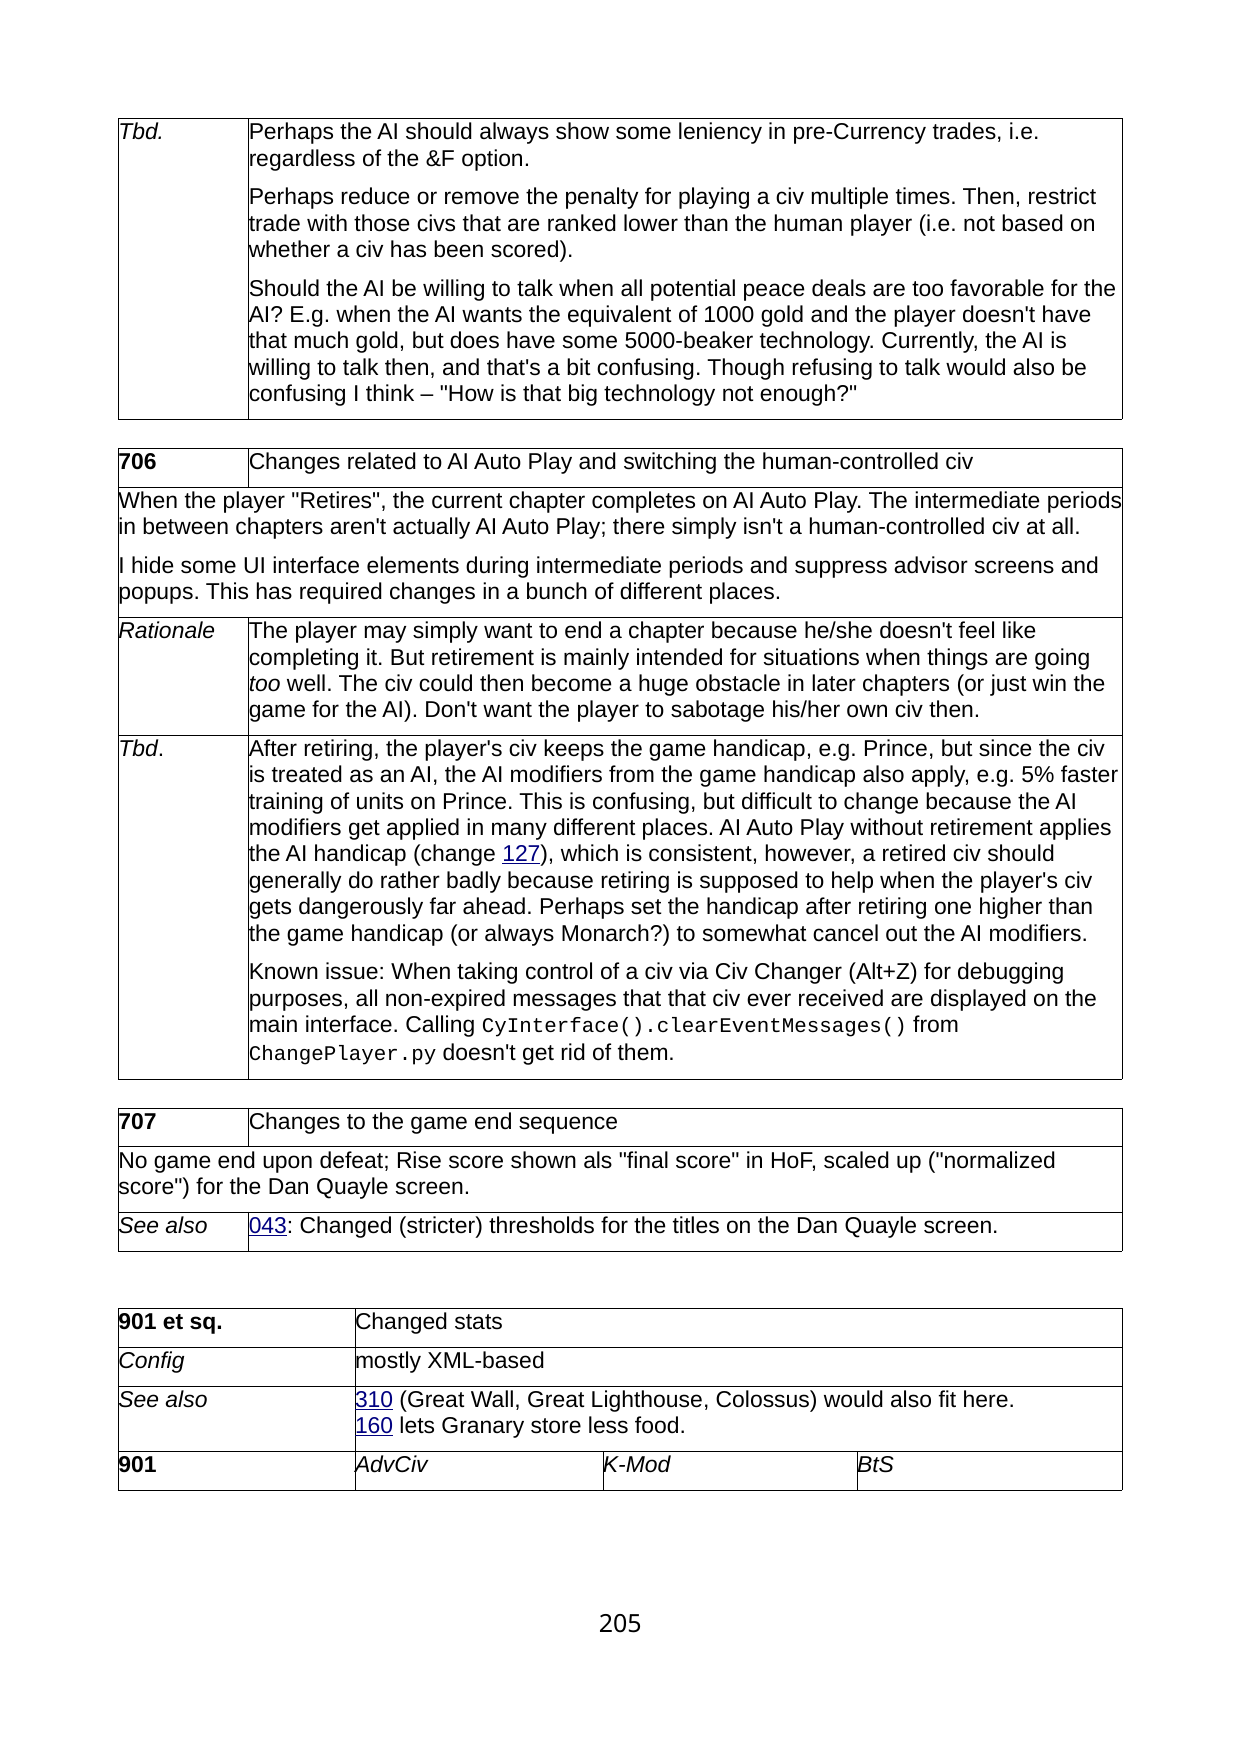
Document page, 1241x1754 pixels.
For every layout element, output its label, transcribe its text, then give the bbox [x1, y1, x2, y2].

table_header Changes related to AI Auto Play and switching the human-controlled civ [249, 449, 1122, 487]
table_cell mostly XML-based [356, 1348, 1122, 1386]
table_cell AdvCiv [356, 1452, 603, 1490]
table_header 707 [119, 1109, 248, 1146]
table_cell Tbd. [119, 736, 248, 1079]
table_cell Tbd. [119, 119, 248, 419]
table_cell Config [119, 1348, 355, 1386]
table_cell BtS [858, 1452, 1122, 1490]
table_cell After retiring, the player's civ keeps the game handicap, e.g. Prince, but since the civ is treated as an AI, the AI modifiers from the game handicap also apply, e.g. 5% faster training of units on Prince. This is confusing, but difficult to change because the AI modifiers get applied in many different places. AI Auto Play without retirement applies the AI handicap (change 127), which is consistent, however, a retired civ should generally do rather badly because retiring is supposed to help when the player's civ gets dangerously far ahead. Perhaps set the handicap after retiring one higher than the game handicap (or always Monarch?) to somewhat cancel out the AI modifiers. Known issue: When taking control of a civ via Civ Changer (Alt+Z) for debugging purposes, all non-expired messages that that civ ever received are displayed on the main interface. Calling CyInterface().clearEventMessages() from ChangePlayer.py doesn't get rid of them. [249, 736, 1122, 1079]
table_cell No game end upon defeat; Rise score shown als "final score" in HoF, scaled up ("normalized score") for the Dan Quayle screen. [119, 1147, 1122, 1212]
table_cell When the player "Retires", the current chapter completes on AI Auto Play. The intermediate periods in between chapters aren't actually AI Auto Play; there simply isn't a human-controlled civ at all. I hide some UI interface elements during intermediate periods and suppress advisor screens and popups. This has required changes in a bunch of different places. [119, 488, 1122, 617]
table_cell Rationale [119, 618, 248, 735]
table_cell 043: Changed (stricter) thresholds for the titles on the Dan Quayle screen. [249, 1213, 1122, 1251]
table_cell 901 [119, 1452, 355, 1490]
table_header 901 et sq. [119, 1309, 355, 1347]
table_cell Perhaps the AI should always show some leniency in pre-Currency trades, i.e. regardless of the &F option. Perhaps reduce or remove the penalty for playing a civ multiple times. Then, restrict trade with those civs that are ranked lower than the human player (i.e. not based on whether a civ has been scored). Should the AI be willing to talk when all potential peace deals are too favorable for the AI? E.g. when the AI wants the equivalent of 1000 gold and the player doesn't have that much gold, but does have some 5000-beaker technology. Currently, the AI is willing to talk then, and that's a bit confusing. Though refusing to talk would also be confusing I think – "How is that big technology not enough?" [249, 119, 1122, 419]
table_header Changed stats [356, 1309, 1122, 1347]
table_header Changes to the game end sequence [249, 1109, 1122, 1146]
table_cell The player may simply want to end a chapter because he/she doesn't feel like completing it. But retirement is mainly intended for situations when things are going too well. The civ could then become a huge obstacle in later chapters (or just win the game for the AI). Don't want the player to sabotage his/her own civ then. [249, 618, 1122, 735]
table_cell K-Mod [604, 1452, 857, 1490]
table_cell See also [119, 1387, 355, 1451]
table_cell See also [119, 1213, 248, 1251]
table_header 706 [119, 449, 248, 487]
table_cell 310 (Great Wall, Great Lighthouse, Colossus) would also fit here. 160 lets Granary store less food. [356, 1387, 1122, 1451]
